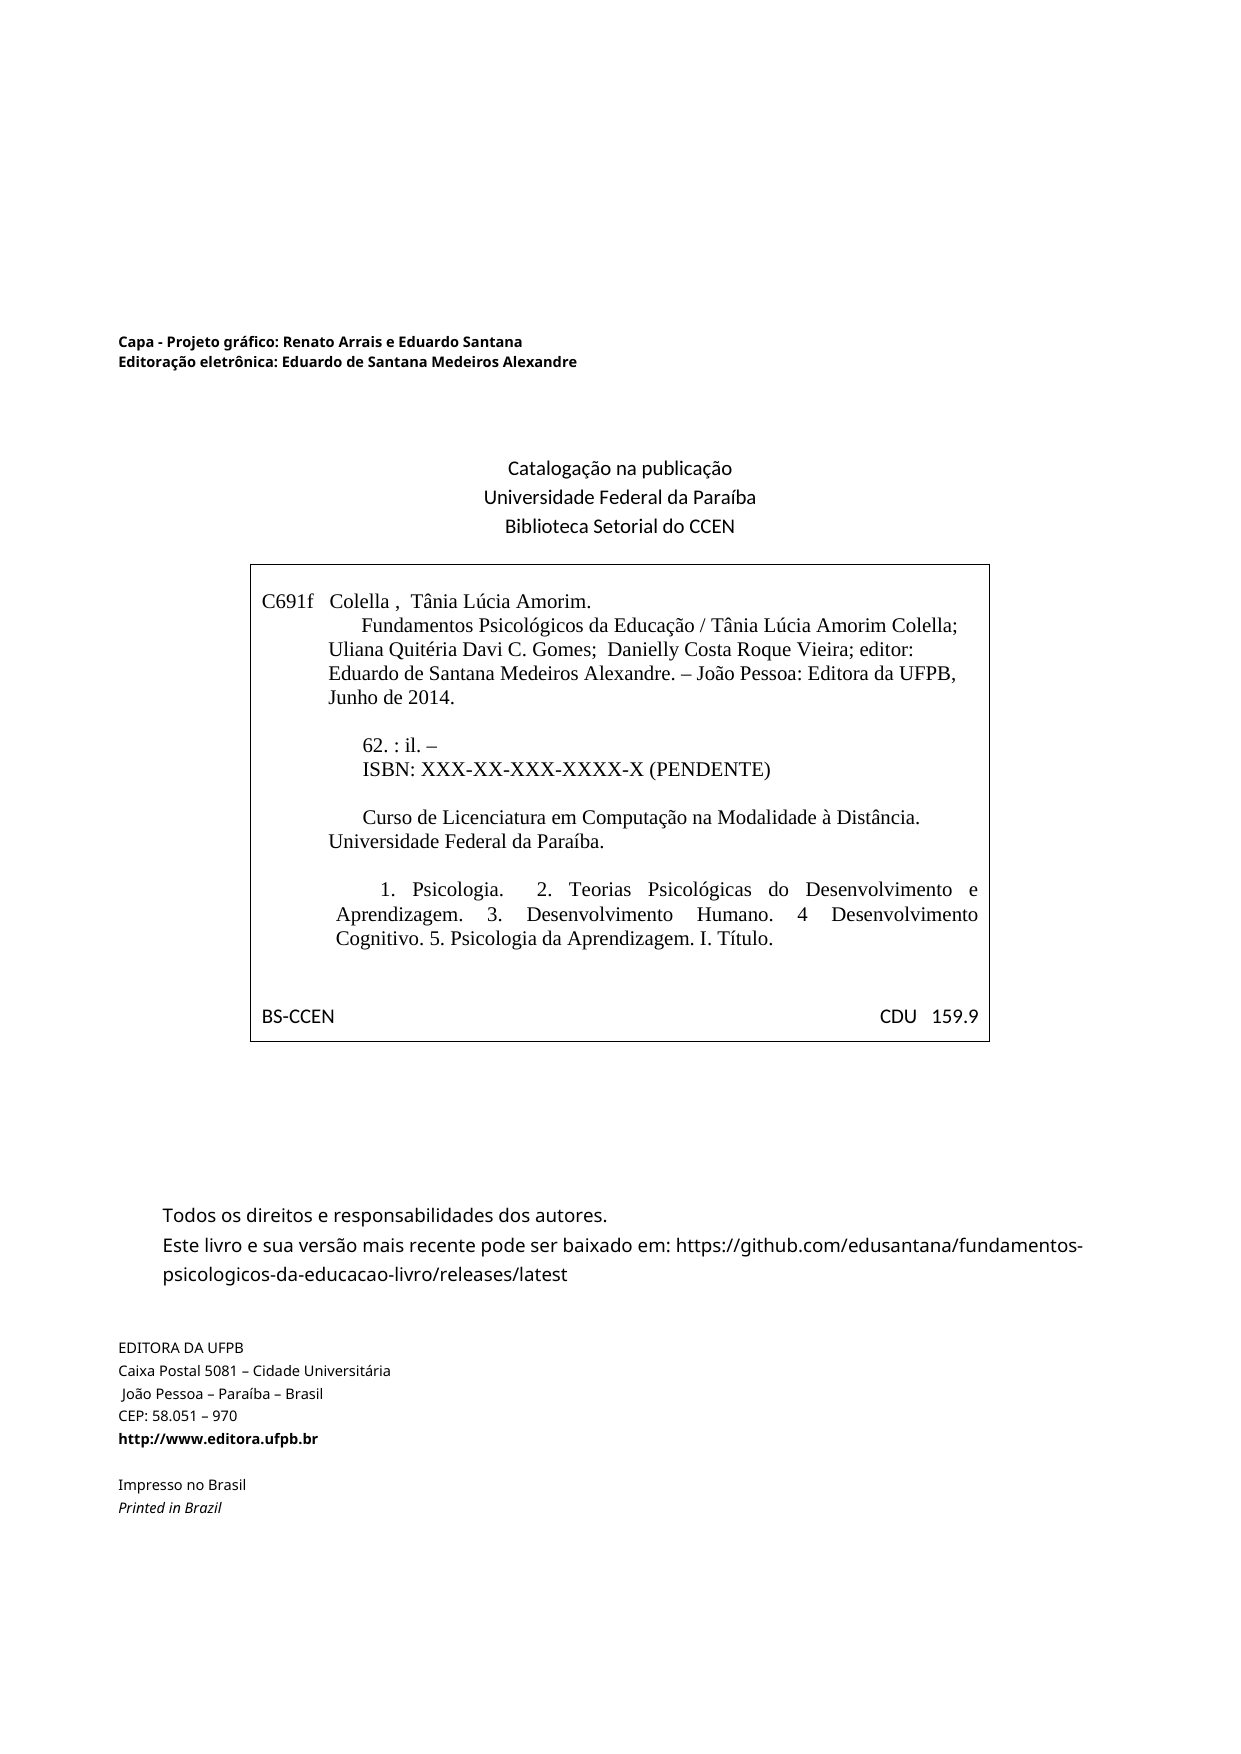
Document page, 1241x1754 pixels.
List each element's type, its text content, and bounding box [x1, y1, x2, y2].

text João Pessoa – Paraíba – Brasil [118, 1383, 1122, 1403]
text Impresso no Brasil [118, 1475, 1122, 1494]
text Editoração eletrônica: Eduardo de Santana Medeiros Alexandre [118, 352, 1122, 372]
table_header C691f Colella , Tânia Lúcia Amorim. Fundamentos Psicológicos da Educação / Tânia Lúcia Amorim Colella; Uliana Quitéria Davi C. Gomes; Danielly Costa Roque Vieira; editor: Eduardo de Santana Medeiros Alexandre. – João Pessoa: Editora da UFPB, Junho de 2014. 62. : il. – ISBN: XXX-XX-XXX-XXXX-X (PENDENTE) Curso de Licenciatura em Computação na Modalidade à Distância. Universidade Federal da Paraíba. 1. Psicologia. 2. Teorias Psicológicas do Desenvolvimento e Aprendizagem. 3. Desenvolvimento Humano. 4 Desenvolvimento Cognitivo. 5. Psicologia da Aprendizagem. I. Título. BS-CCEN CDU 159.9 [251, 565, 989, 1041]
text Catalogação na publicação Universidade Federal da Paraíba Biblioteca Setorial do CCEN [118, 455, 1122, 539]
text Printed in Brazil [118, 1497, 1122, 1517]
text EDITORA DA UFPB [118, 1338, 1122, 1358]
text Caixa Postal 5081 – Cidade Universitária [118, 1361, 1122, 1381]
text Todos os direitos e responsabilidades dos autores. [162, 1203, 1122, 1228]
text Capa - Projeto gráfico: Renato Arrais e Eduardo Santana [118, 332, 1122, 352]
text CEP: 58.051 – 970 [118, 1406, 1122, 1426]
text Este livro e sua versão mais recente pode ser baixado em: https://github.com/edusantana/fundamentos-psicologicos-da-educacao-livro/releases/latest [162, 1232, 1122, 1287]
text http://www.editora.ufpb.br [118, 1429, 1122, 1449]
